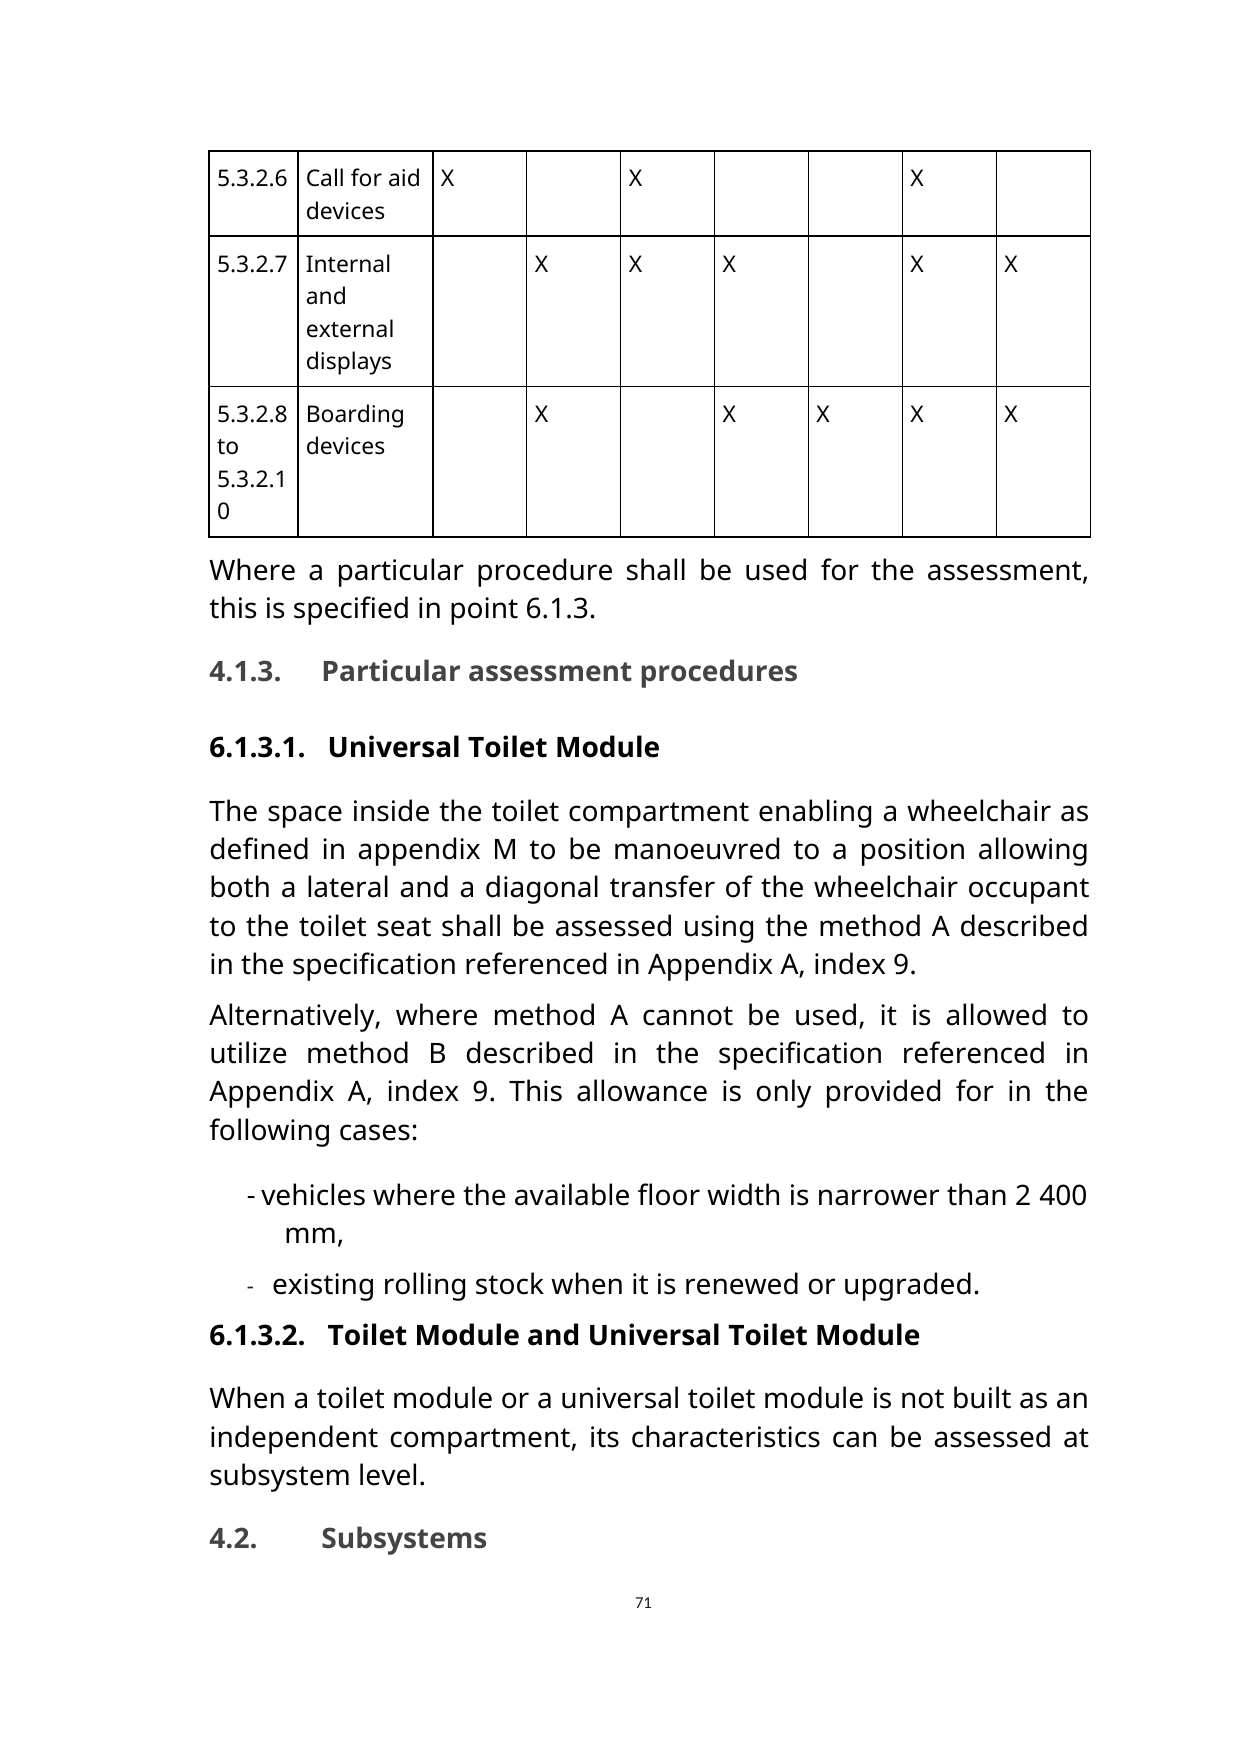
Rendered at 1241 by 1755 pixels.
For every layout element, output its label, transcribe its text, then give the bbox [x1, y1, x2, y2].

table_cell Internal and external displays [299, 237, 432, 386]
subtitle Subsystems [209, 1519, 1090, 1557]
table_cell X [527, 237, 620, 386]
text Where a particular procedure shall be used for the assessment, this is specified in point 6.1.3. [209, 550, 1090, 627]
table_cell [997, 152, 1090, 235]
table_cell [621, 387, 714, 536]
table_cell X [527, 387, 620, 536]
table_cell 5.3.2.8 to 5.3.2.10 [210, 387, 297, 536]
table_cell X [997, 237, 1090, 386]
table_cell X [434, 152, 526, 235]
table_cell 5.3.2.7 [210, 237, 297, 386]
table_cell Call for aid devices [299, 152, 432, 235]
table_cell [434, 237, 526, 386]
table_cell X [621, 152, 714, 235]
table_cell [527, 152, 620, 235]
list vehicles where the available floor width is narrower than 2 400 mm, [247, 1175, 1090, 1252]
text 6.1.3.1. Universal Toilet Module [209, 727, 1090, 766]
table_cell X [997, 387, 1090, 536]
list existing rolling stock when it is renewed or upgraded. [247, 1264, 1090, 1303]
table_cell 5.3.2.6 [210, 152, 297, 235]
table_cell X [903, 152, 996, 235]
table_cell X [903, 387, 996, 536]
table_cell X [903, 237, 996, 386]
text When a toilet module or a universal toilet module is not built as an independent compartment, its characteristics can be assessed at subsystem level. [209, 1379, 1090, 1494]
text Alternatively, where method A cannot be used, it is allowed to utilize method B described in the specification referenced in Appendix A, index 9. This allowance is only provided for in the following cases: [209, 995, 1090, 1148]
table_cell X [715, 387, 808, 536]
table_cell X [621, 237, 714, 386]
text 6.1.3.2. Toilet Module and Universal Toilet Module [209, 1315, 1090, 1354]
table_cell X [809, 387, 902, 536]
table_cell [715, 152, 808, 235]
table_cell Boarding devices [299, 387, 432, 536]
text The space inside the toilet compartment enabling a wheelchair as defined in appendix M to be manoeuvred to a position allowing both a lateral and a diagonal transfer of the wheelchair occupant to the toilet seat shall be assessed using the method A described in the specification referenced in Appendix A, index 9. [209, 791, 1090, 982]
table_cell [809, 152, 902, 235]
table_cell X [715, 237, 808, 386]
table_cell [434, 387, 526, 536]
table_cell [809, 237, 902, 386]
subtitle Particular assessment procedures [209, 652, 1090, 690]
